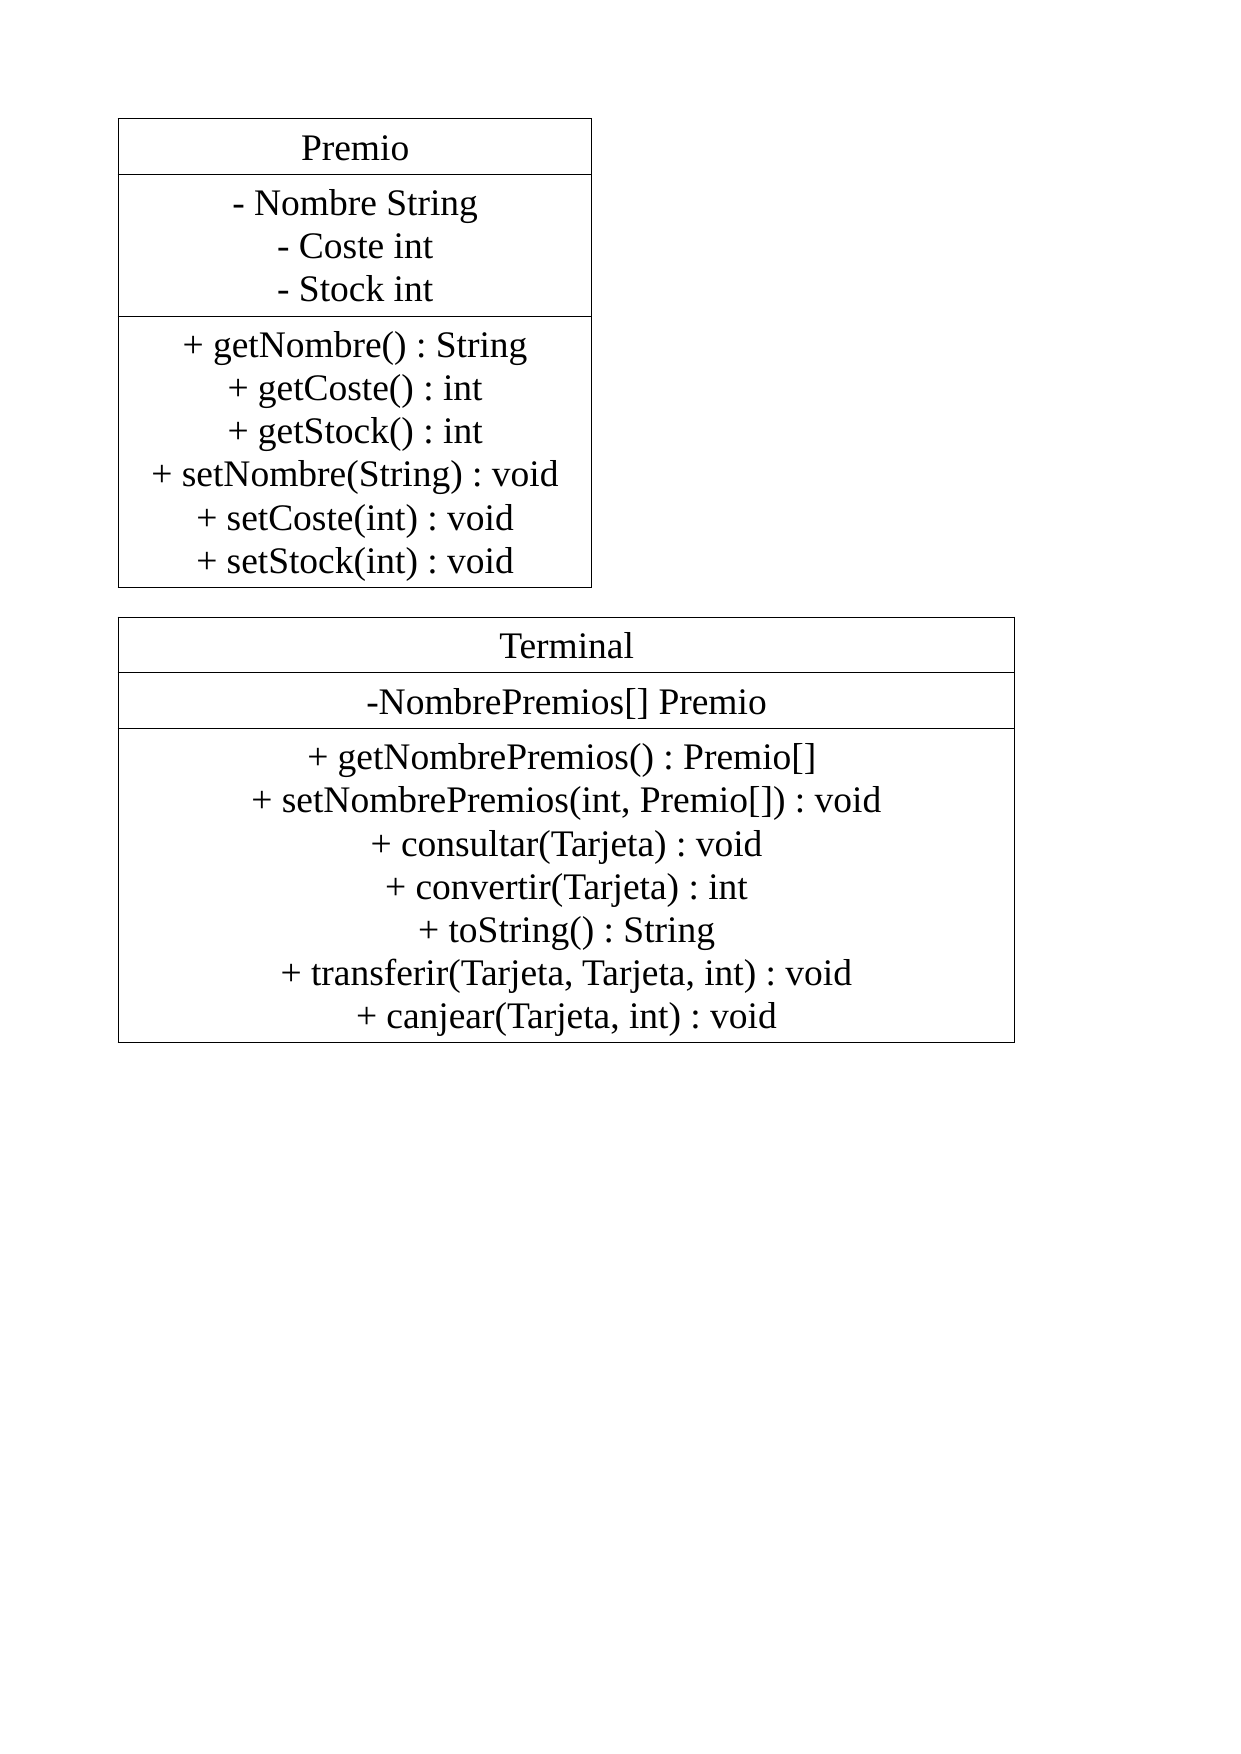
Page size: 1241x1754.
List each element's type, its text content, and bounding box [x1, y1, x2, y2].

table_header Premio [119, 119, 591, 174]
table_header Terminal [119, 618, 1014, 672]
table_cell + getNombrePremios() : Premio[] + setNombrePremios(int, Premio[]) : void + consultar(Tarjeta) : void + convertir(Tarjeta) : int + toString() : String + transferir(Tarjeta, Tarjeta, int) : void + canjear(Tarjeta, int) : void [119, 729, 1014, 1042]
table_cell -NombrePremios[] Premio [119, 673, 1014, 728]
table_cell + getNombre() : String + getCoste() : int + getStock() : int + setNombre(String) : void + setCoste(int) : void + setStock(int) : void [119, 317, 591, 587]
table_cell - Nombre String - Coste int - Stock int [119, 175, 591, 316]
